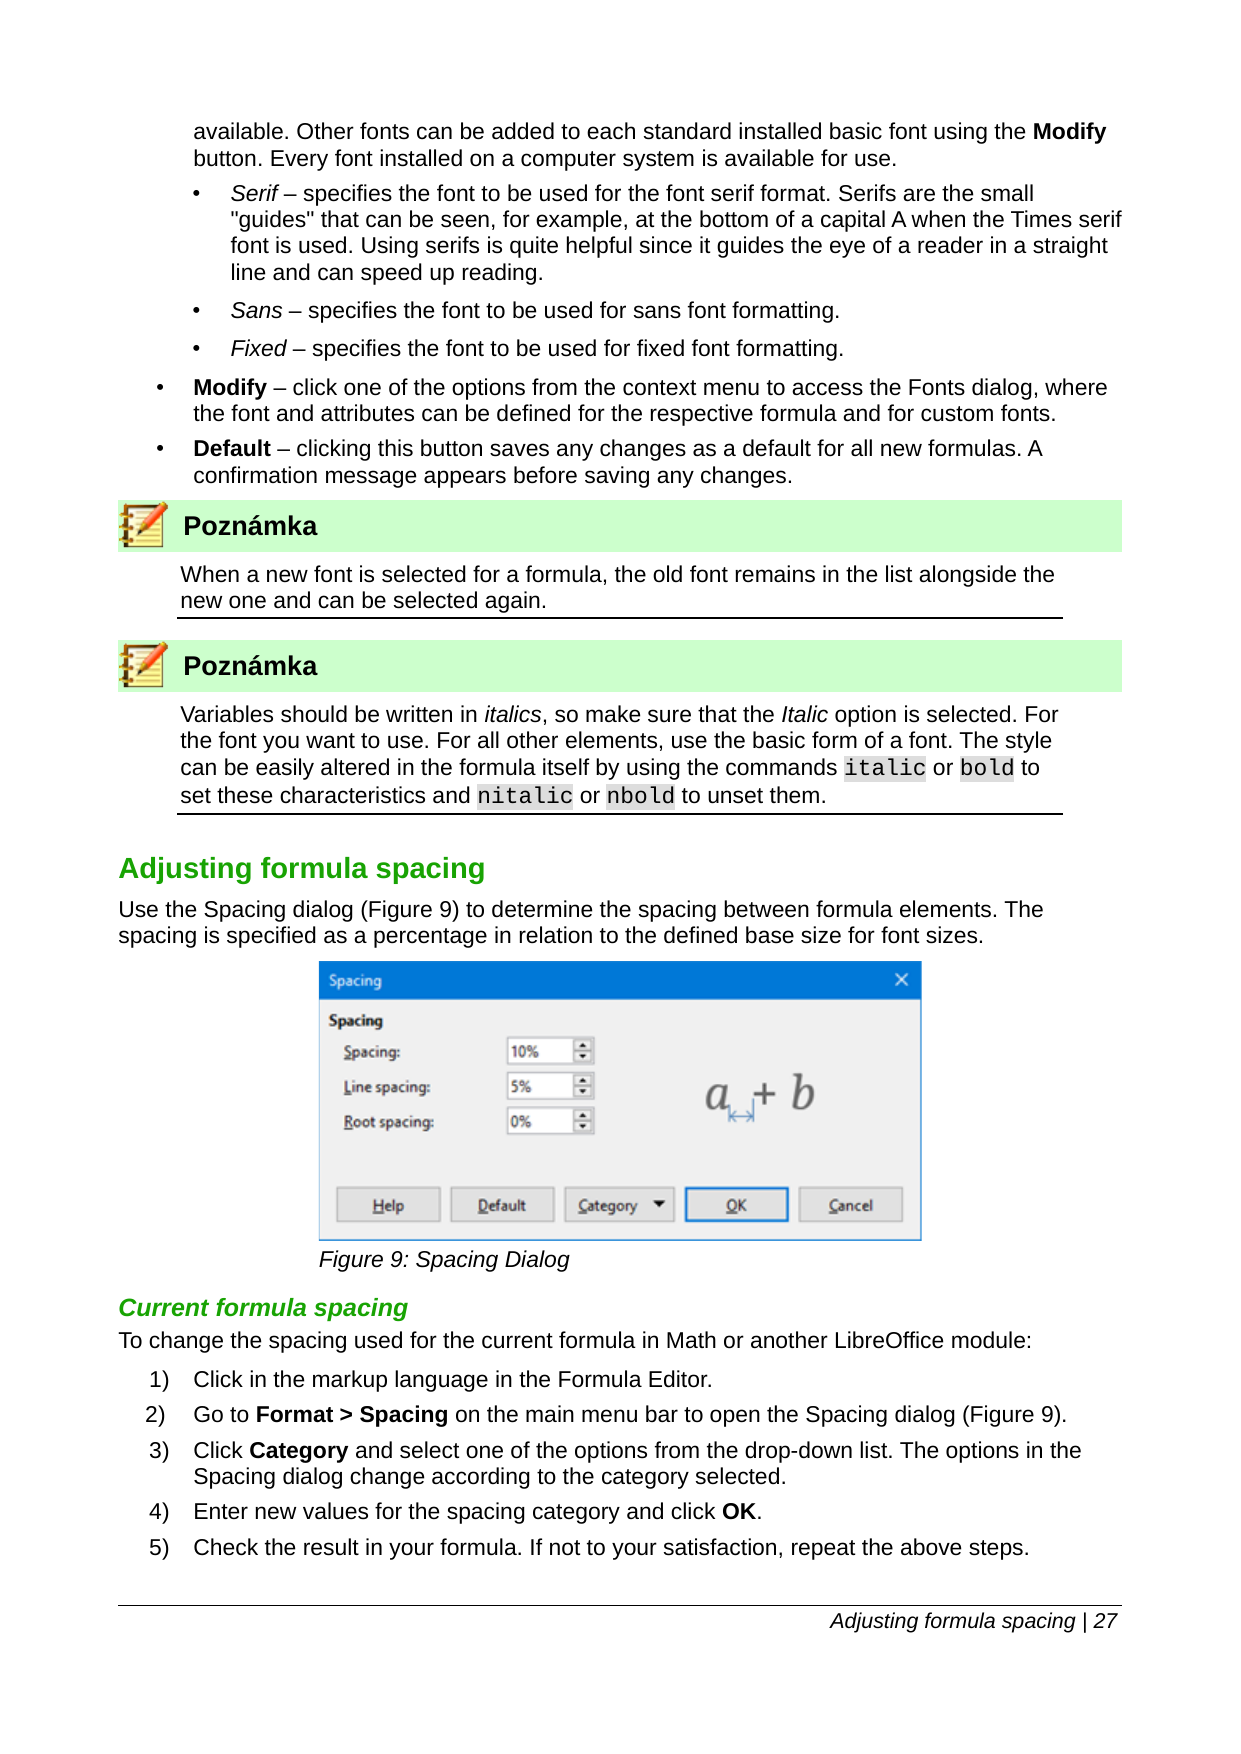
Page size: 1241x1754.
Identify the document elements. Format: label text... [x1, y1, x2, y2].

picture [119, 640, 170, 691]
list Click in the markup language in the Formula Editor. [169, 1366, 1122, 1393]
text Figure 9: Spacing Dialog [319, 1241, 922, 1272]
subtitle Poznámka [118, 500, 1122, 552]
text To change the spacing used for the current formula in Math or another LibreOffice module: [118, 1327, 1122, 1354]
text Variables should be written in italics, so make sure that the Italic option is selected. For the font you want to use. For all other elements, use the basic form of a font. The style can be easily altered in the formula itself by using the commands italic or bold to set these characteristics and nitalic or nbold to unset them. [177, 698, 1063, 813]
list Go to Format > Spacing on the main menu bar to open the Spacing dialog (Figure 9). [165, 1401, 1122, 1428]
list available. Other fonts can be added to each standard installed basic font using the Modify button. Every font installed on a computer system is available for use. [156, 118, 1122, 171]
picture [119, 500, 170, 551]
text Use the Spacing dialog (Figure 9) to determine the spacing between formula elements. The spacing is specified as a percentage in relation to the defined base size for font sizes. [118, 896, 1122, 949]
list Modify – click one of the options from the context menu to access the Fonts dialog, where the font and attributes can be defined for the respective formula and for custom fonts. [156, 374, 1122, 426]
list Fixed – specifies the font to be used for fixed font formatting. [192, 335, 1122, 362]
list Enter new values for the spacing category and click OK. [169, 1498, 1122, 1524]
subtitle Adjusting formula spacing [118, 851, 1122, 884]
text When a new font is selected for a formula, the old font remains in the list alongside the new one and can be selected again. [177, 558, 1063, 617]
list Check the result in your formula. If not to your satisfaction, repeat the above steps. [169, 1533, 1122, 1560]
list Serif – specifies the font to be used for the font serif format. Serifs are the small "guides" that can be seen, for example, at the bottom of a capital A when the Times serif font is used. Using serifs is quite helpful since it guides the eye of a reader in a straight line and can speed up reading. [192, 180, 1122, 285]
list Click Category and select one of the options from the drop-down list. The options in the Spacing dialog change according to the category selected. [169, 1437, 1122, 1489]
subtitle Poznámka [118, 640, 1122, 692]
picture [318, 961, 922, 1241]
list Default – clicking this button saves any changes as a default for all new formulas. A confirmation message appears before saving any changes. [156, 435, 1122, 488]
subtitle Current formula spacing [118, 1293, 1122, 1321]
list Sans – specifies the font to be used for sans font formatting. [192, 297, 1122, 323]
